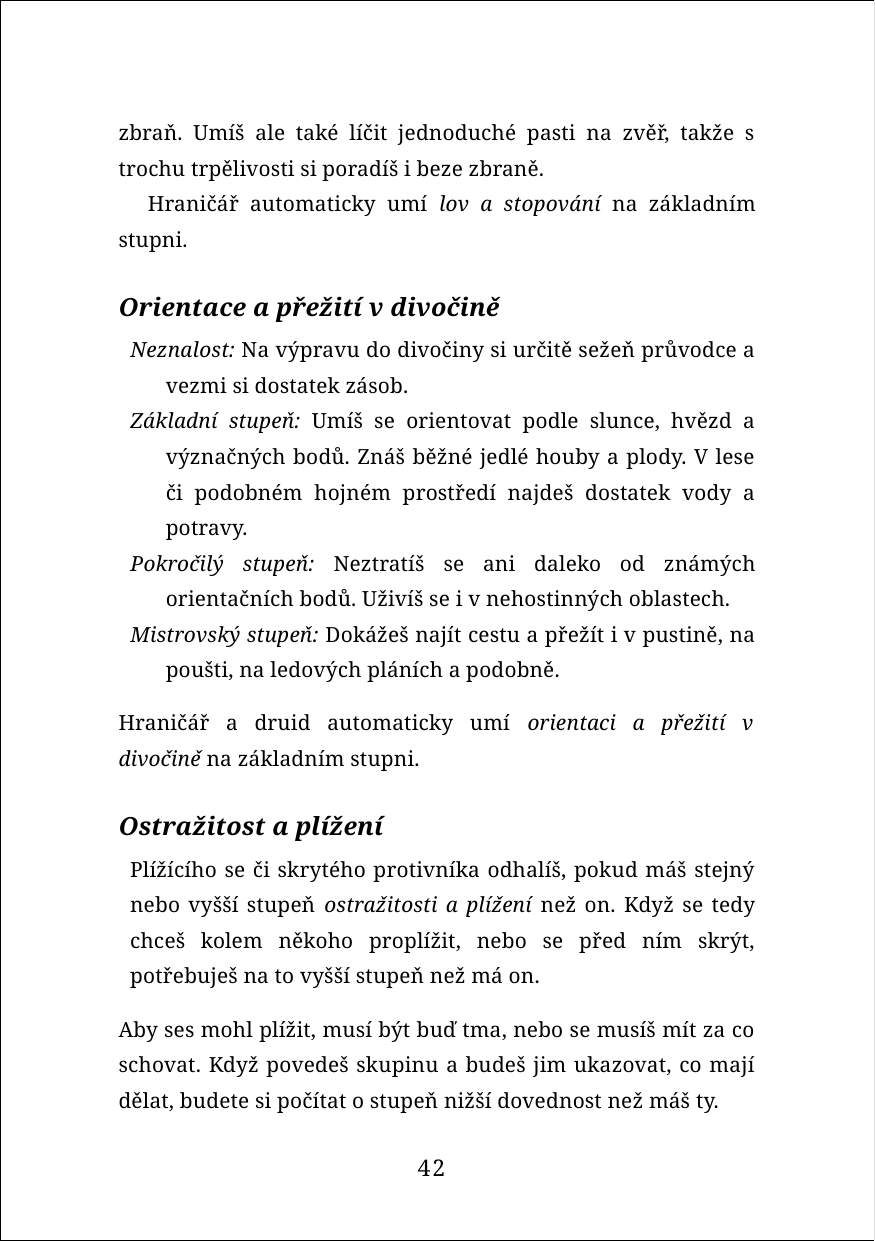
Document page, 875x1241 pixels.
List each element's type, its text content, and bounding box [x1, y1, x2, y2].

text zbraň. Umíš ale také líčit jednoduché pasti na zvěř, takže s trochu trpělivosti si poradíš i beze zbraně. Hraničář automaticky umí lov a stopování na základním stupni. [118, 118, 756, 253]
text Mistrovský stupeň: Dokážeš najít cestu a přežít i v pustině, na poušti, na ledových pláních a podobně. [130, 620, 756, 684]
subtitle Ostražitost a plížení [118, 809, 756, 843]
text Hraničář a druid automaticky umí orientaci a přežití v divočině na základním stupni. [118, 708, 756, 772]
text Plížícího se či skrytého protivníka odhalíš, pokud máš stejný nebo vyšší stupeň ostražitosti a plížení než on. Když se tedy chceš kolem někoho proplížit, nebo se před ním skrýt, potřebuješ na to vyšší stupeň než má on. [130, 855, 756, 990]
text Neznalost: Na výpravu do divočiny si určitě sežeň průvodce a vezmi si dostatek zásob. [130, 336, 756, 399]
subtitle Orientace a přežití v divočině [118, 290, 756, 324]
text Pokročilý stupeň: Neztratíš se ani daleko od známých orientačních bodů. Uživíš se i v nehostinných oblastech. [130, 549, 756, 613]
text Aby ses mohl plížit, musí být buď tma, nebo se musíš mít za co schovat. Když povedeš skupinu a budeš jim ukazovat, co mají dělat, budete si počítat o stupeň nižší dovednost než máš ty. [118, 1015, 756, 1114]
text Základní stupeň: Umíš se orientovat podle slunce, hvězd a význačných bodů. Znáš běžné jedlé houby a plody. V lese či podobném hojném prostředí najdeš dostatek vody a potravy. [130, 407, 756, 542]
